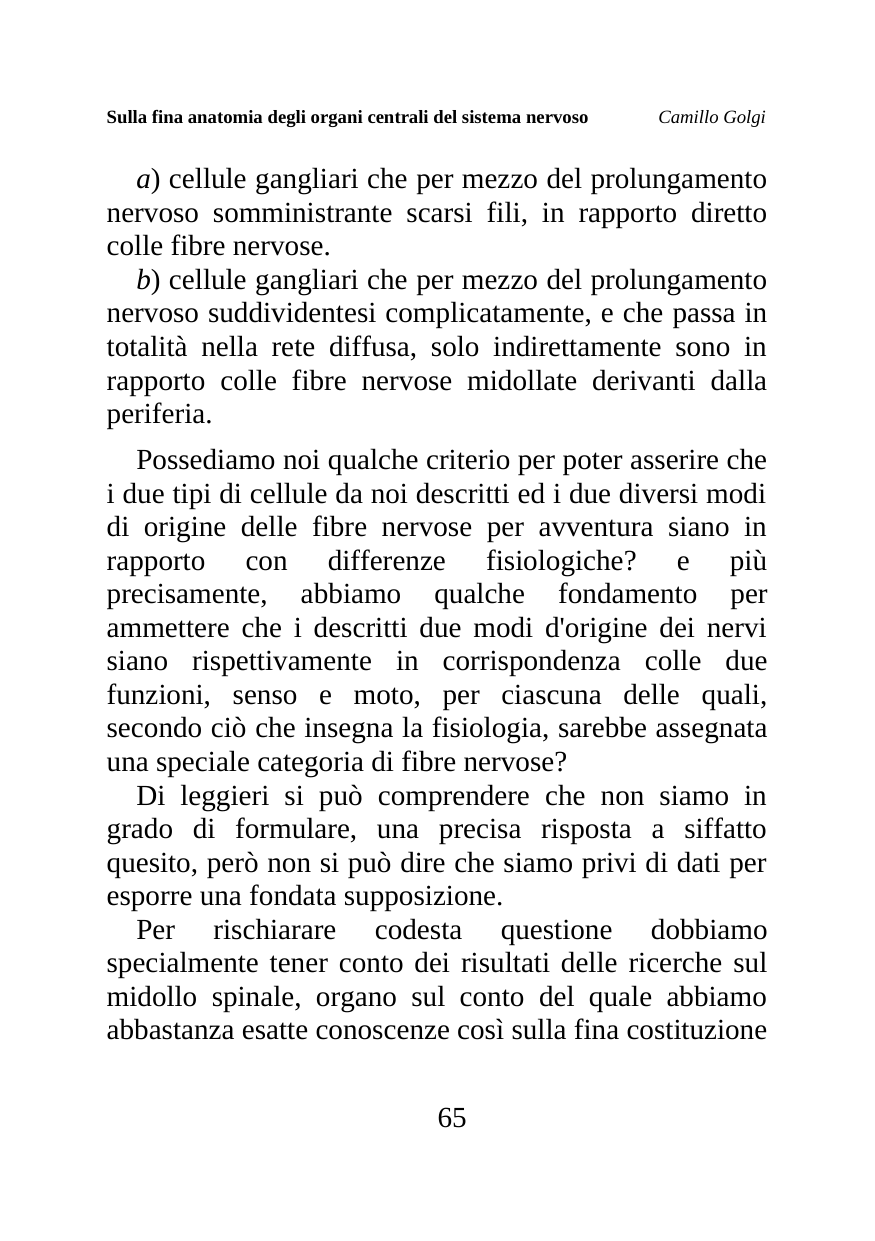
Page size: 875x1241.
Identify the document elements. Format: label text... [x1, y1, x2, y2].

text Possediamo noi qualche criterio per poter asserire che i due tipi di cellule da noi descritti ed i due diversi modi di origine delle fibre nervose per avventura siano in rapporto con differenze fisiologiche? e più precisamente, abbiamo qualche fondamento per ammettere che i descritti due modi d'origine dei nervi siano rispettivamente in corrispondenza colle due funzioni, senso e moto, per ciascuna delle quali, secondo ciò che insegna la fisiologia, sarebbe assegnata una speciale categoria di fibre nervose? [106, 442, 768, 778]
text Di leggieri si può comprendere che non siamo in grado di formulare, una precisa risposta a siffatto quesito, però non si può dire che siamo privi di dati per esporre una fondata supposizione. [106, 778, 768, 912]
text Per rischiarare codesta questione dobbiamo specialmente tener conto dei risultati delle ricerche sul midollo spinale, organo sul conto del quale abbiamo abbastanza esatte conoscenze così sulla fina costituzione [106, 912, 768, 1046]
text a) cellule gangliari che per mezzo del prolungamento nervoso somministrante scarsi fili, in rapporto diretto colle fibre nervose. [106, 161, 768, 262]
text b) cellule gangliari che per mezzo del prolungamento nervoso suddividentesi complicatamente, e che passa in totalità nella rete diffusa, solo indirettamente sono in rapporto colle fibre nervose midollate derivanti dalla periferia. [106, 262, 768, 430]
